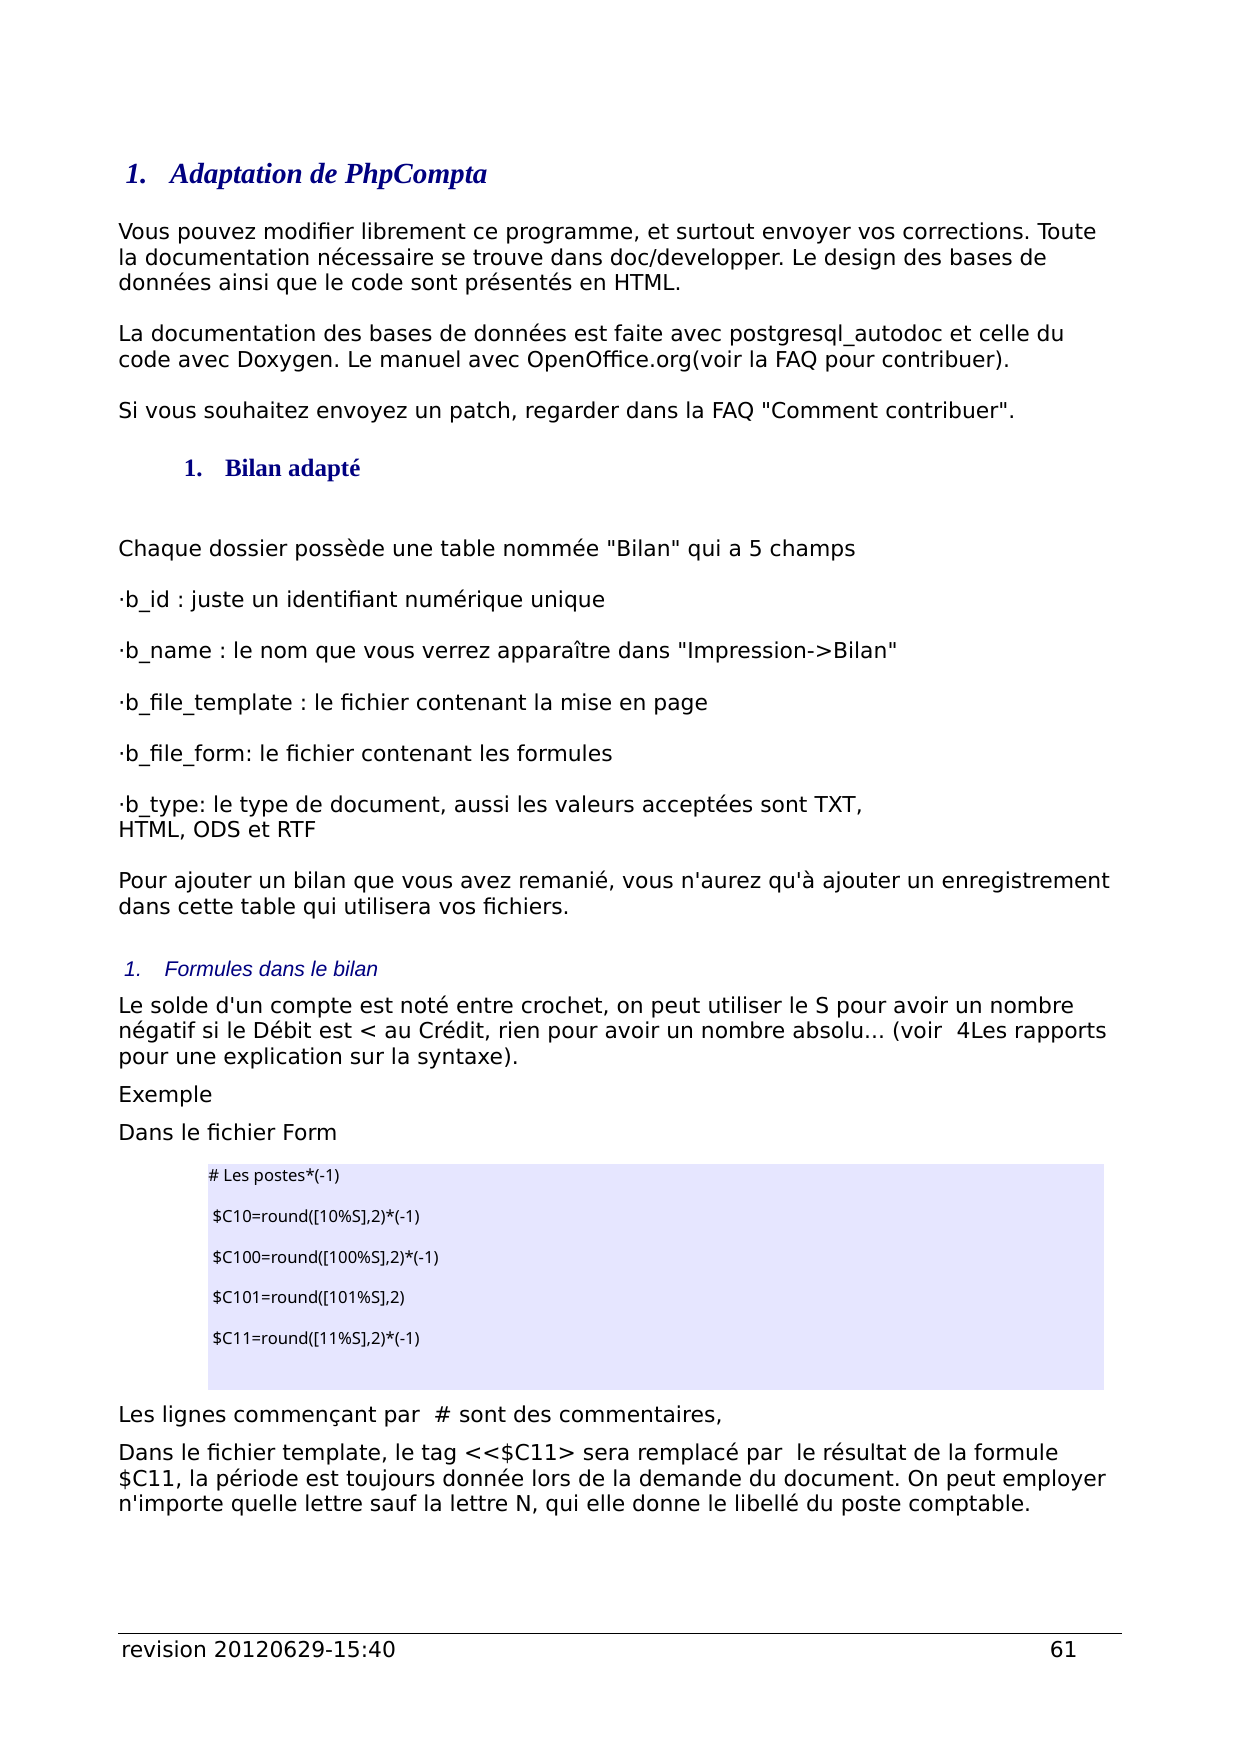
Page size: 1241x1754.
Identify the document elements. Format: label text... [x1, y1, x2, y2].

text ·b_file_form: le fichier contenant les formules [118, 741, 1122, 766]
text $C100=round([100%S],2)*(-1) [208, 1245, 1104, 1268]
subtitle Bilan adapté [177, 453, 1122, 481]
text La documentation des bases de données est faite avec postgresql_autodoc et celle du code avec Doxygen. Le manuel avec OpenOffice.org(voir la FAQ pour contribuer). [118, 321, 1122, 372]
text $C11=round([11%S],2)*(-1) [208, 1327, 1104, 1349]
text Le solde d'un compte est noté entre crochet, on peut utiliser le S pour avoir un nombre négatif si le Débit est < au Crédit, rien pour avoir un nombre absolu... (voir 4Les rapports pour une explication sur la syntaxe). [118, 993, 1122, 1069]
text Les lignes commençant par # sont des commentaires, [118, 1402, 1122, 1428]
text Chaque dossier possède une table nommée "Bilan" qui a 5 champs [118, 536, 1122, 562]
text Si vous souhaitez envoyez un patch, regarder dans la FAQ "Comment contribuer". [118, 398, 1122, 423]
text ·b_name : le nom que vous verrez apparaître dans "Impression->Bilan" [118, 638, 1122, 664]
text $C101=round([101%S],2) [208, 1286, 1104, 1309]
text Pour ajouter un bilan que vous avez remanié, vous n'aurez qu'à ajouter un enregistrement dans cette table qui utilisera vos fichiers. [118, 868, 1122, 919]
text ·b_type: le type de document, aussi les valeurs acceptées sont TXT, [118, 792, 1122, 817]
text Exemple [118, 1082, 1122, 1107]
subtitle Adaptation de PhpCompta [118, 156, 1122, 189]
text HTML, ODS et RTF [118, 817, 1122, 843]
subtitle Formules dans le bilan [118, 957, 1122, 981]
text ·b_file_template : le fichier contenant la mise en page [118, 689, 1122, 715]
text Vous pouvez modifier librement ce programme, et surtout envoyer vos corrections. Toute la documentation nécessaire se trouve dans doc/developper. Le design des bases de données ainsi que le code sont présentés en HTML. [118, 219, 1122, 296]
text Dans le fichier template, le tag <<$C11> sera remplacé par le résultat de la formule $C11, la période est toujours donnée lors de la demande du document. On peut employer n'importe quelle lettre sauf la lettre N, qui elle donne le libellé du poste comptable. [118, 1440, 1122, 1517]
text Dans le fichier Form [118, 1120, 1122, 1145]
text ·b_id : juste un identifiant numérique unique [118, 587, 1122, 613]
text # Les postes*(-1) [208, 1164, 1104, 1187]
text $C10=round([10%S],2)*(-1) [208, 1205, 1104, 1227]
